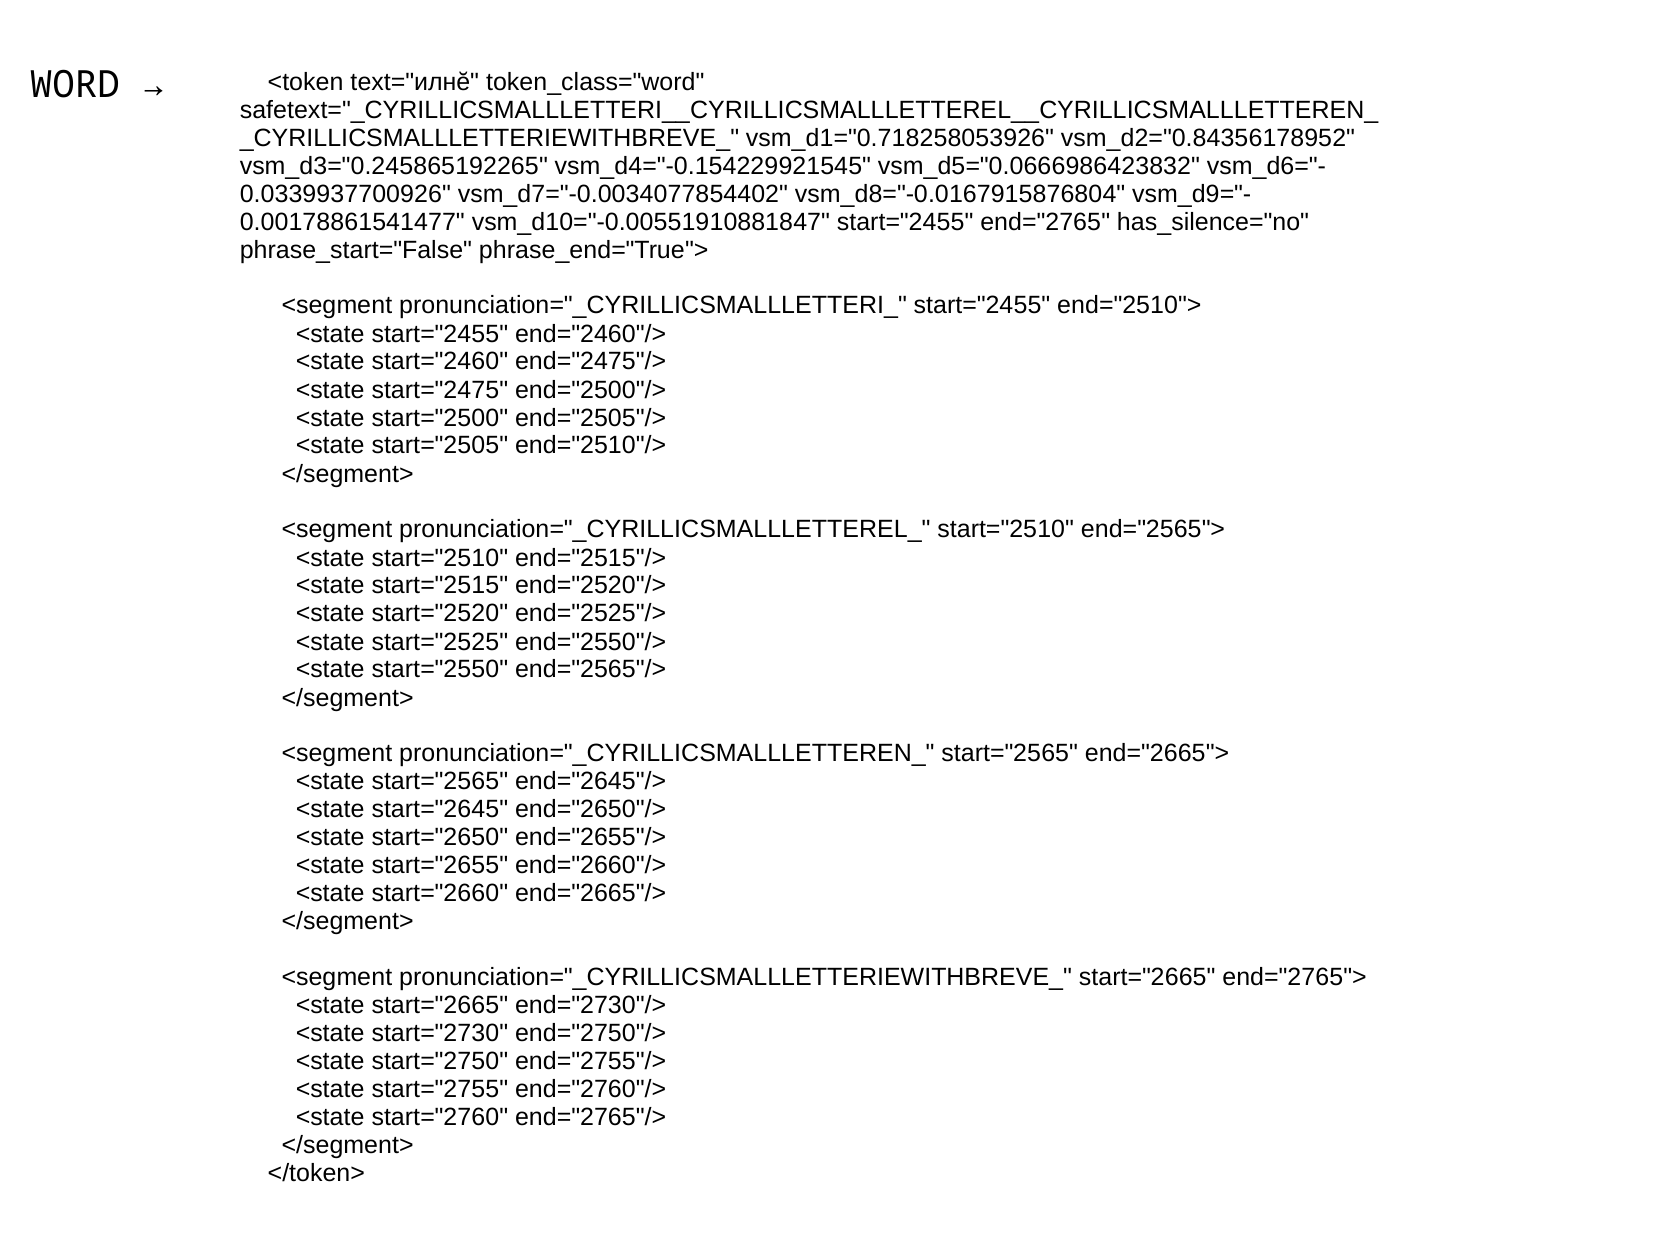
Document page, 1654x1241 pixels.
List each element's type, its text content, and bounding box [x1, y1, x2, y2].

text_box <token text="илнӗ" token_class="word" safetext="_CYRILLICSMALLLETTERI__CYRILLICSMALLLETTEREL__CYRILLICSMALLLETTEREN__CYRILLICSMALLLETTERIEWITHBREVE_" vsm_d1="0.718258053926" vsm_d2="0.84356178952" vsm_d3="0.245865192265" vsm_d4="-0.154229921545" vsm_d5="0.0666986423832" vsm_d6="-0.0339937700926" vsm_d7="-0.0034077854402" vsm_d8="-0.0167915876804" vsm_d9="-0.00178861541477" vsm_d10="-0.00551910881847" start="2455" end="2765" has_silence="no" phrase_start="False" phrase_end="True"> <segment pronunciation="_CYRILLICSMALLLETTERI_" start="2455" end="2510"> <state start="2455" end="2460"/> <state start="2460" end="2475"/> <state start="2475" end="2500"/> <state start="2500" end="2505"/> <state start="2505" end="2510"/> </segment> <segment pronunciation="_CYRILLICSMALLLETTEREL_" start="2510" end="2565"> <state start="2510" end="2515"/> <state start="2515" end="2520"/> <state start="2520" end="2525"/> <state start="2525" end="2550"/> <state start="2550" end="2565"/> </segment> <segment pronunciation="_CYRILLICSMALLLETTEREN_" start="2565" end="2665"> <state start="2565" end="2645"/> <state start="2645" end="2650"/> <state start="2650" end="2655"/> <state start="2655" end="2660"/> <state start="2660" end="2665"/> </segment> <segment pronunciation="_CYRILLICSMALLLETTERIEWITHBREVE_" start="2665" end="2765"> <state start="2665" end="2730"/> <state start="2730" end="2750"/> <state start="2750" end="2755"/> <state start="2755" end="2760"/> <state start="2760" end="2765"/> </segment> </token> [225, 60, 1406, 1223]
text_box WORD → [15, 49, 256, 151]
